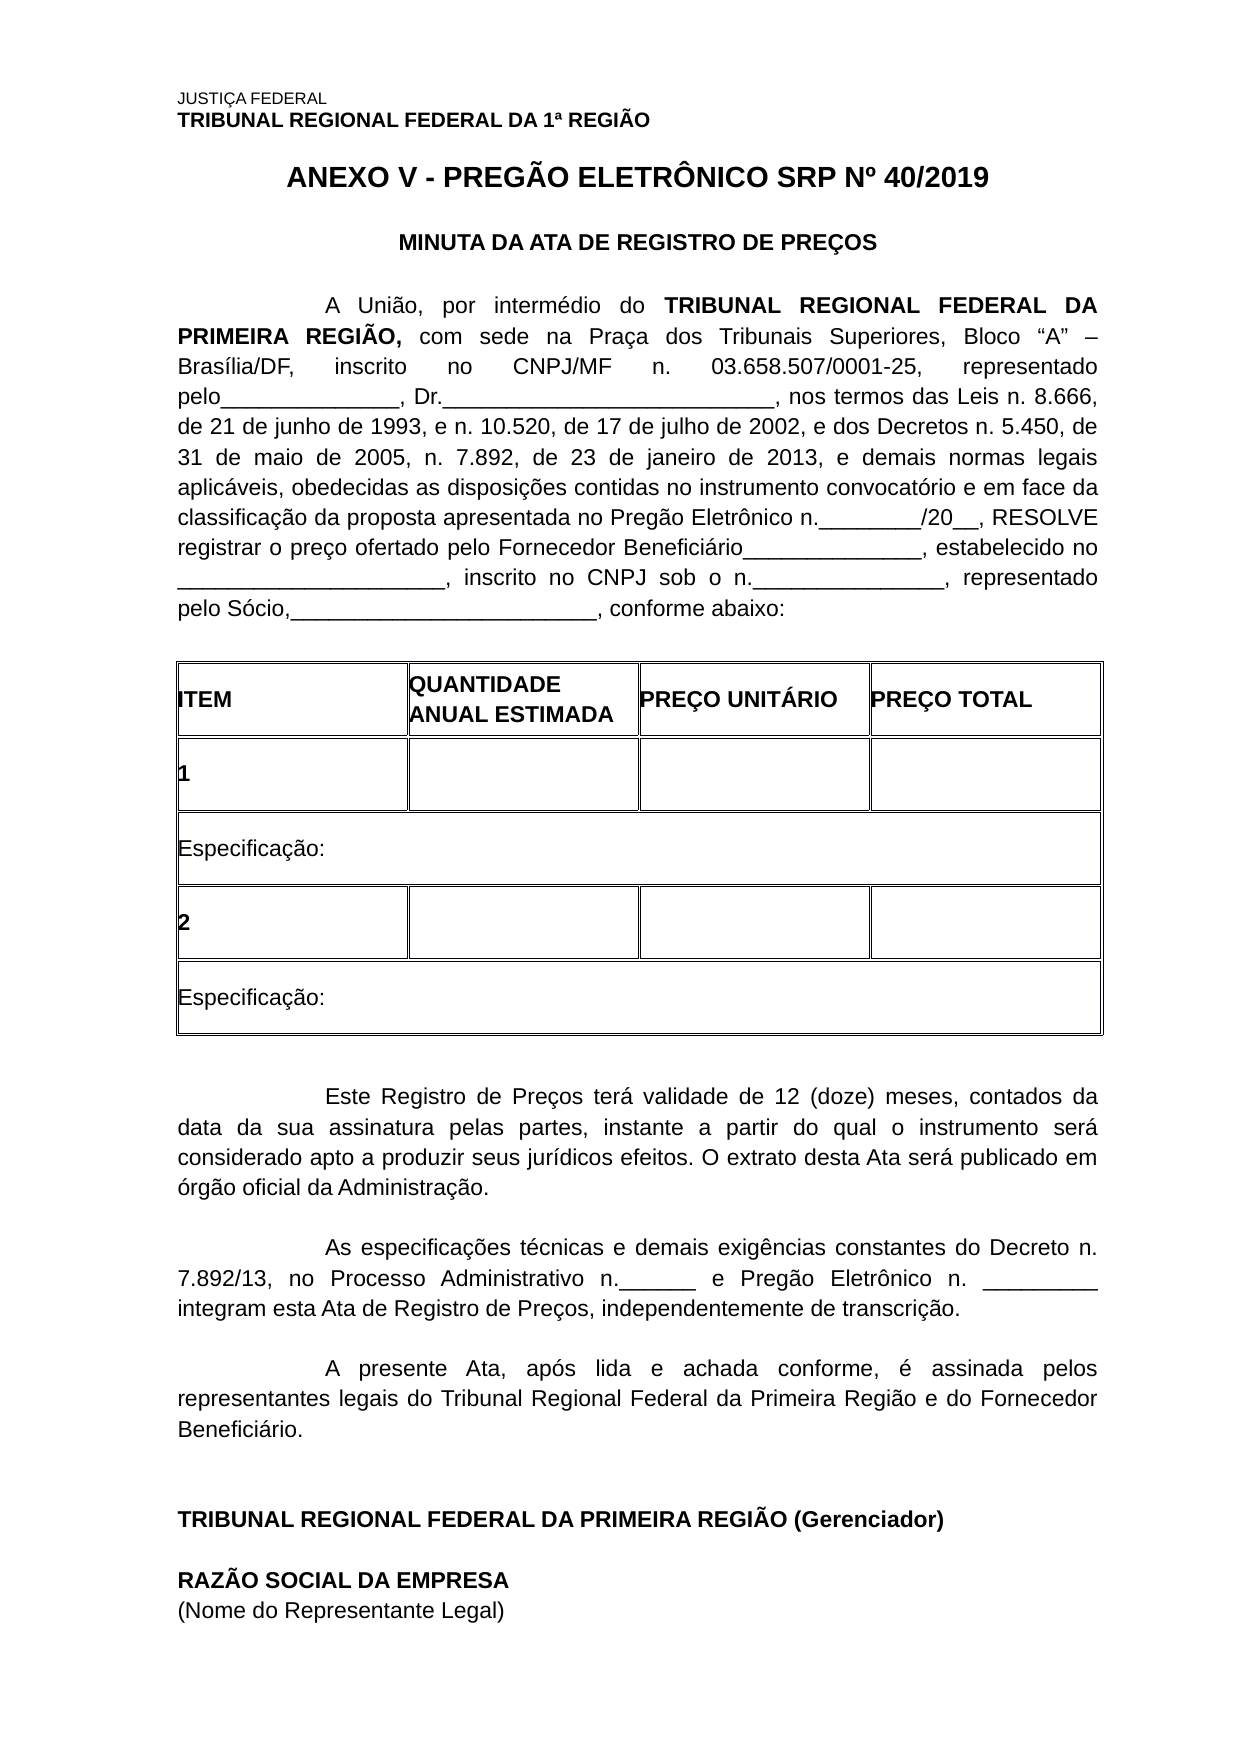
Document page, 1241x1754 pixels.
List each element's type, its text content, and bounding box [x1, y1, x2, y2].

text A União, por intermédio do TRIBUNAL REGIONAL FEDERAL DA PRIMEIRA REGIÃO, com sede na Praça dos Tribunais Superiores, Bloco “A” – Brasília/DF, inscrito no CNPJ/MF n. 03.658.507/0001-25, representado pelo______________, Dr.__________________________, nos termos das Leis n. 8.666, de 21 de junho de 1993, e n. 10.520, de 17 de julho de 2002, e dos Decretos n. 5.450, de 31 de maio de 2005, n. 7.892, de 23 de janeiro de 2013, e demais normas legais aplicáveis, obedecidas as disposições contidas no instrumento convocatório e em face da classificação da proposta apresentada no Pregão Eletrônico n.________/20__, RESOLVE registrar o preço ofertado pelo Fornecedor Beneficiário______________, estabelecido no _____________________, inscrito no CNPJ sob o n._______________, representado pelo Sócio,________________________, conforme abaixo: [177, 292, 1098, 621]
table_cell 2 [179, 887, 407, 958]
text Este Registro de Preços terá validade de 12 (doze) meses, contados da data da sua assinatura pelas partes, instante a partir do qual o instrumento será considerado apto a produzir seus jurídicos efeitos. O extrato desta Ata será publicado em órgão oficial da Administração. [177, 1083, 1098, 1200]
text As especificações técnicas e demais exigências constantes do Decreto n. 7.892/13, no Processo Administrativo n.______ e Pregão Eletrônico n. _________ integram esta Ata de Registro de Preços, independentemente de transcrição. [177, 1234, 1098, 1321]
table_header ITEM [179, 664, 407, 735]
table_cell [641, 739, 869, 809]
subtitle ANEXO V - PREGÃO ELETRÔNICO SRP Nº 40/2019 [177, 160, 1098, 194]
table_cell [410, 739, 638, 809]
text (Nome do Representante Legal) [177, 1597, 1098, 1623]
table_header QUANTIDADE ANUAL ESTIMADA [410, 664, 638, 735]
table_cell [872, 739, 1100, 809]
table_cell Especificação: [179, 962, 1100, 1033]
table_cell [872, 887, 1100, 958]
table_cell [410, 887, 638, 958]
table_header PREÇO TOTAL [872, 664, 1100, 735]
table_cell [641, 887, 869, 958]
table_header PREÇO UNITÁRIO [641, 664, 869, 735]
text A presente Ata, após lida e achada conforme, é assinada pelos representantes legais do Tribunal Regional Federal da Primeira Região e do Fornecedor Beneficiário. [177, 1355, 1098, 1442]
text RAZÃO SOCIAL DA EMPRESA [177, 1567, 1098, 1593]
table_cell 1 [179, 739, 407, 809]
table_cell Especificação: [179, 813, 1100, 884]
text TRIBUNAL REGIONAL FEDERAL DA PRIMEIRA REGIÃO (Gerenciador) [177, 1506, 1098, 1532]
text MINUTA DA ATA DE REGISTRO DE PREÇOS [177, 229, 1098, 256]
